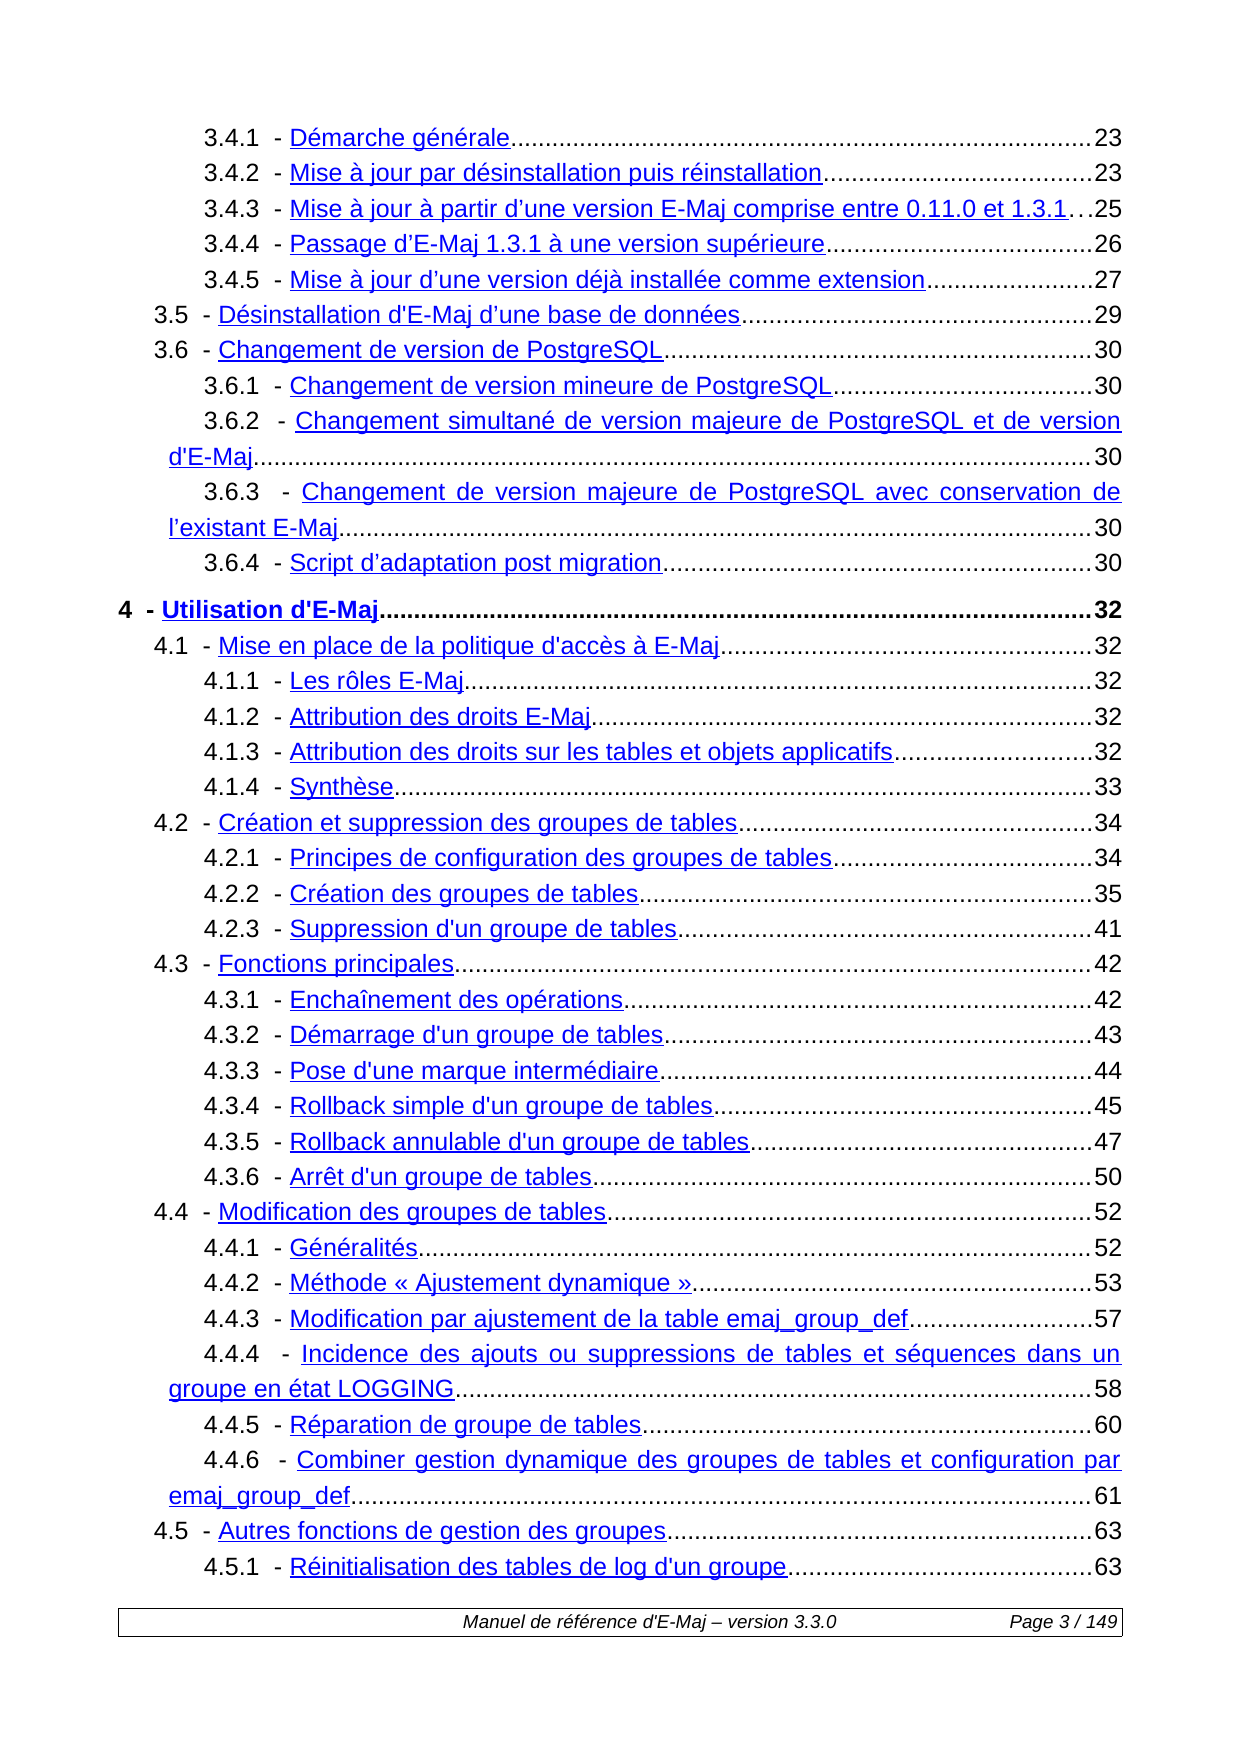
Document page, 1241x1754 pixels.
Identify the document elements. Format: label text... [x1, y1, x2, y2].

text 4.2.1 - Principes de configuration des groupes de tables 34 [168, 838, 1122, 874]
text 4.5 - Autres fonctions de gestion des groupes 63 [118, 1511, 1122, 1547]
text 4.3.5 - Rollback annulable d'un groupe de tables 47 [168, 1122, 1122, 1157]
text 3.4.5 - Mise à jour d’une version déjà installée comme extension 27 [168, 260, 1122, 295]
text 4.3.3 - Pose d'une marque intermédiaire 44 [168, 1051, 1122, 1086]
text 3.4.4 - Passage d’E-Maj 1.3.1 à une version supérieure 26 [168, 224, 1122, 260]
text 4.4.1 - Généralités 52 [168, 1228, 1122, 1263]
text 4.1.3 - Attribution des droits sur les tables et objets applicatifs 32 [168, 732, 1122, 767]
text 4.3 - Fonctions principales 42 [118, 944, 1122, 980]
text 4.3.4 - Rollback simple d'un groupe de tables 45 [168, 1086, 1122, 1122]
text 3.6.2 - Changement simultané de version majeure de PostgreSQL et de version d'E-Maj 30 [168, 401, 1122, 472]
text 4.1 - Mise en place de la politique d'accès à E-Maj 32 [118, 626, 1122, 661]
text 3.6.1 - Changement de version mineure de PostgreSQL 30 [168, 366, 1122, 401]
text 3.6.4 - Script d’adaptation post migration 30 [168, 543, 1122, 578]
text 4 - Utilisation d'E-Maj 32 [118, 590, 1122, 626]
text 4.1.1 - Les rôles E-Maj 32 [168, 661, 1122, 697]
text 4.1.4 - Synthèse 33 [168, 767, 1122, 803]
text 4.2 - Création et suppression des groupes de tables 34 [118, 803, 1122, 838]
text 3.6 - Changement de version de PostgreSQL 30 [118, 331, 1122, 366]
text 4.1.2 - Attribution des droits E-Maj 32 [168, 697, 1122, 732]
text 4.5.1 - Réinitialisation des tables de log d'un groupe 63 [168, 1547, 1122, 1582]
text 4.2.3 - Suppression d'un groupe de tables 41 [168, 909, 1122, 944]
text 4.4.2 - Méthode « Ajustement dynamique » 53 [168, 1263, 1122, 1299]
text 4.2.2 - Création des groupes de tables 35 [168, 874, 1122, 909]
text 3.4.3 - Mise à jour à partir d’une version E-Maj comprise entre 0.11.0 et 1.3.1 25 [168, 189, 1122, 224]
text 4.4.3 - Modification par ajustement de la table emaj_group_def 57 [168, 1299, 1122, 1334]
text 3.5 - Désinstallation d'E-Maj d’une base de données 29 [118, 295, 1122, 331]
text 4.4.4 - Incidence des ajouts ou suppressions de tables et séquences dans un groupe en état LOGGING 58 [168, 1334, 1122, 1405]
text 4.3.1 - Enchaînement des opérations 42 [168, 980, 1122, 1015]
text 4.3.6 - Arrêt d'un groupe de tables 50 [168, 1157, 1122, 1192]
text 4.4.5 - Réparation de groupe de tables 60 [168, 1405, 1122, 1440]
text 3.4.1 - Démarche générale 23 [168, 118, 1122, 153]
text 4.4.6 - Combiner gestion dynamique des groupes de tables et configuration par emaj_group_def 61 [168, 1440, 1122, 1511]
text 4.4 - Modification des groupes de tables 52 [118, 1192, 1122, 1228]
text 4.3.2 - Démarrage d'un groupe de tables 43 [168, 1015, 1122, 1051]
text 3.6.3 - Changement de version majeure de PostgreSQL avec conservation de l’existant E-Maj 30 [168, 472, 1122, 543]
text 3.4.2 - Mise à jour par désinstallation puis réinstallation 23 [168, 153, 1122, 189]
